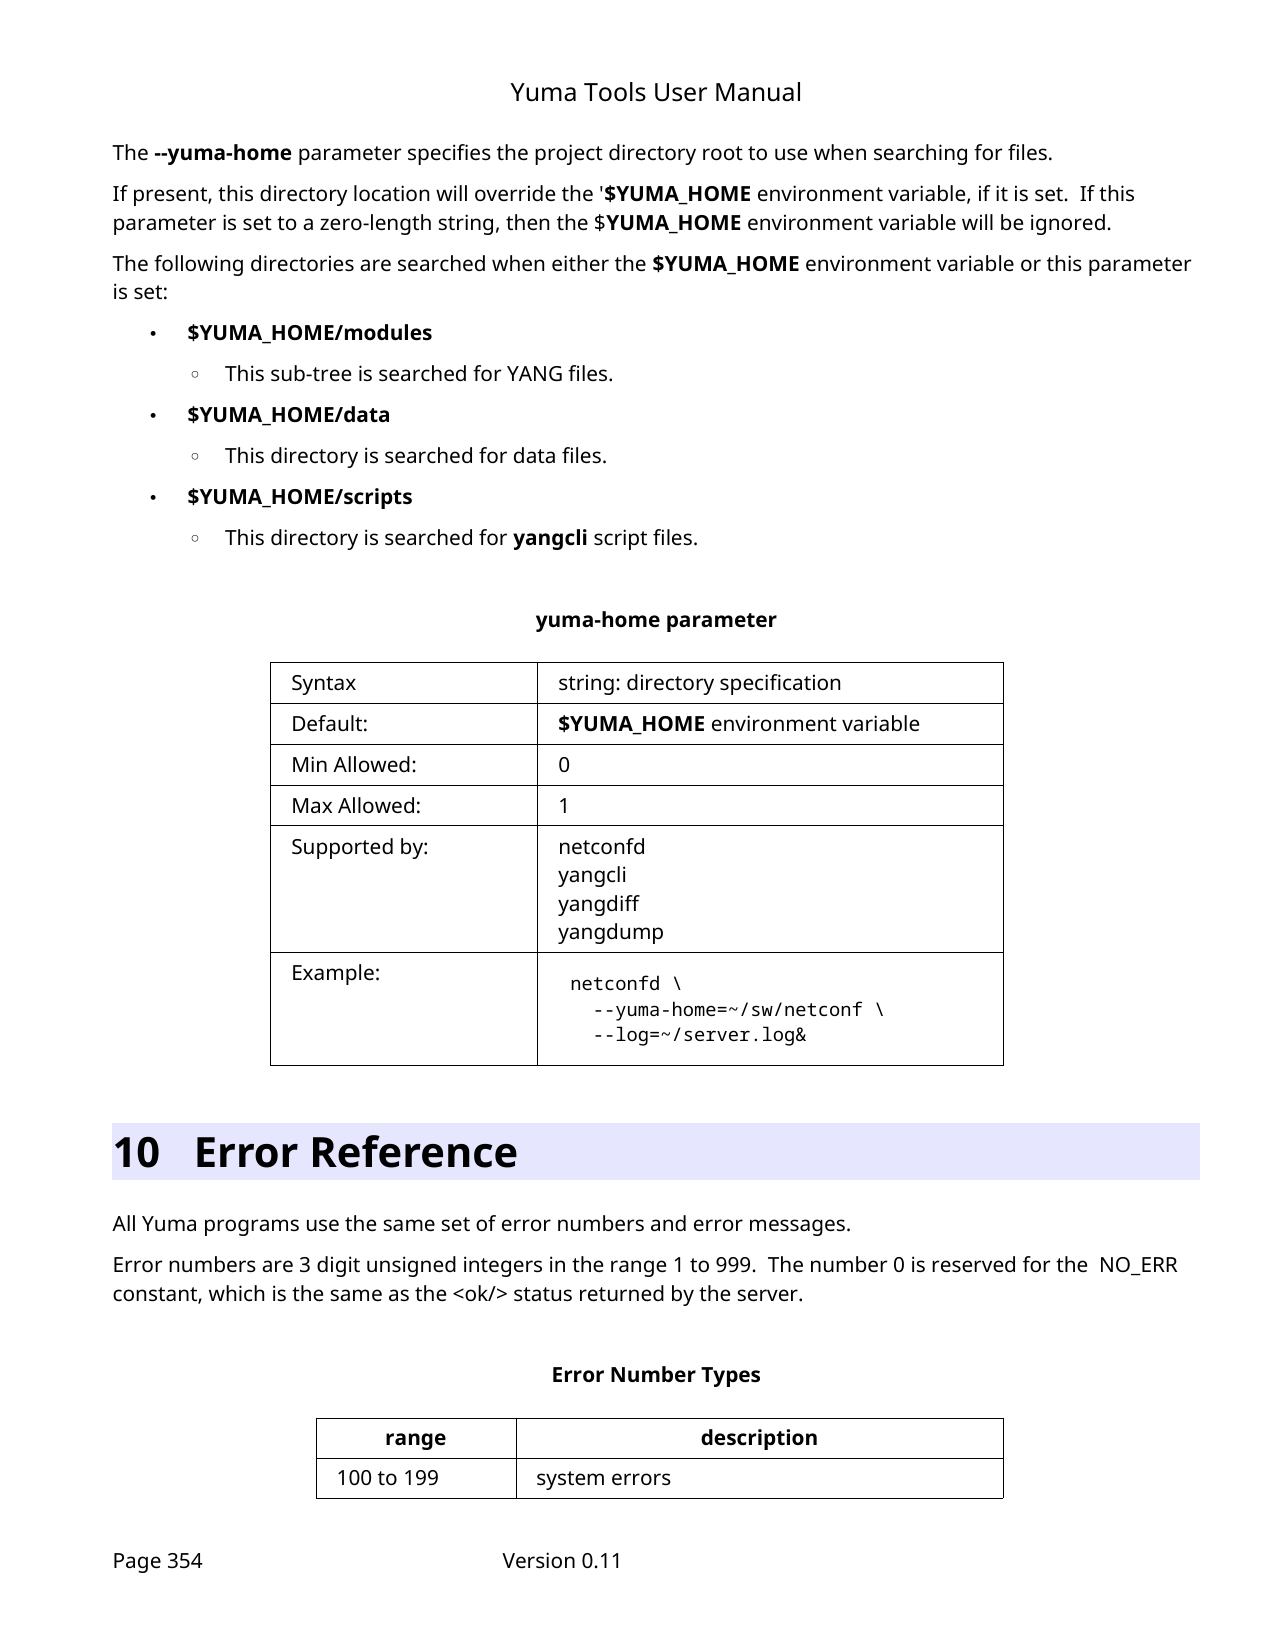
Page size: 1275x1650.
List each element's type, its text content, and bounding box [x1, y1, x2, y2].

table_cell Min Allowed: [271, 745, 537, 784]
table_cell 100 to 199 [317, 1459, 516, 1497]
text If present, this directory location will override the '$YUMA_HOME environment variable, if it is set. If this parameter is set to a zero-length string, then the $YUMA_HOME environment variable will be ignored. [112, 179, 1200, 236]
table_header range [317, 1419, 516, 1457]
table_cell Default: [271, 704, 537, 743]
text Error numbers are 3 digit unsigned integers in the range 1 to 999. The number 0 is reserved for the NO_ERR constant, which is the same as the <ok/> status returned by the server. [112, 1250, 1200, 1307]
text The following directories are searched when either the $YUMA_HOME environment variable or this parameter is set: [112, 249, 1200, 306]
subtitle Error Reference [112, 1123, 1200, 1180]
list This directory is searched for data files. [187, 441, 1200, 469]
list $YUMA_HOME/modules [150, 318, 1200, 347]
text The --yuma-home parameter specifies the project directory root to use when searching for files. [112, 138, 1200, 167]
table_header Syntax [271, 663, 537, 703]
subtitle yuma-home parameter [127, 605, 1185, 633]
table_cell system errors [517, 1459, 1003, 1497]
list $YUMA_HOME/data [150, 400, 1200, 428]
table_cell 1 [538, 786, 1003, 825]
list $YUMA_HOME/scripts [150, 482, 1200, 510]
subtitle Error Number Types [127, 1361, 1185, 1389]
table_header string: directory specification [538, 663, 1003, 703]
list This sub-tree is searched for YANG files. [187, 359, 1200, 388]
text All Yuma programs use the same set of error numbers and error messages. [112, 1209, 1200, 1238]
table_cell $YUMA_HOME environment variable [538, 704, 1003, 743]
table_cell Max Allowed: [271, 786, 537, 825]
table_cell 0 [538, 745, 1003, 784]
table_cell netconfd \ --yuma-home=~/sw/netconf \ --log=~/server.log& [538, 953, 1003, 1065]
table_cell Example: [271, 953, 537, 1065]
table_cell netconfd yangcli yangdiff yangdump [538, 826, 1003, 952]
list This directory is searched for yangcli script files. [187, 523, 1200, 551]
table_header description [517, 1419, 1003, 1457]
table_cell Supported by: [271, 826, 537, 952]
